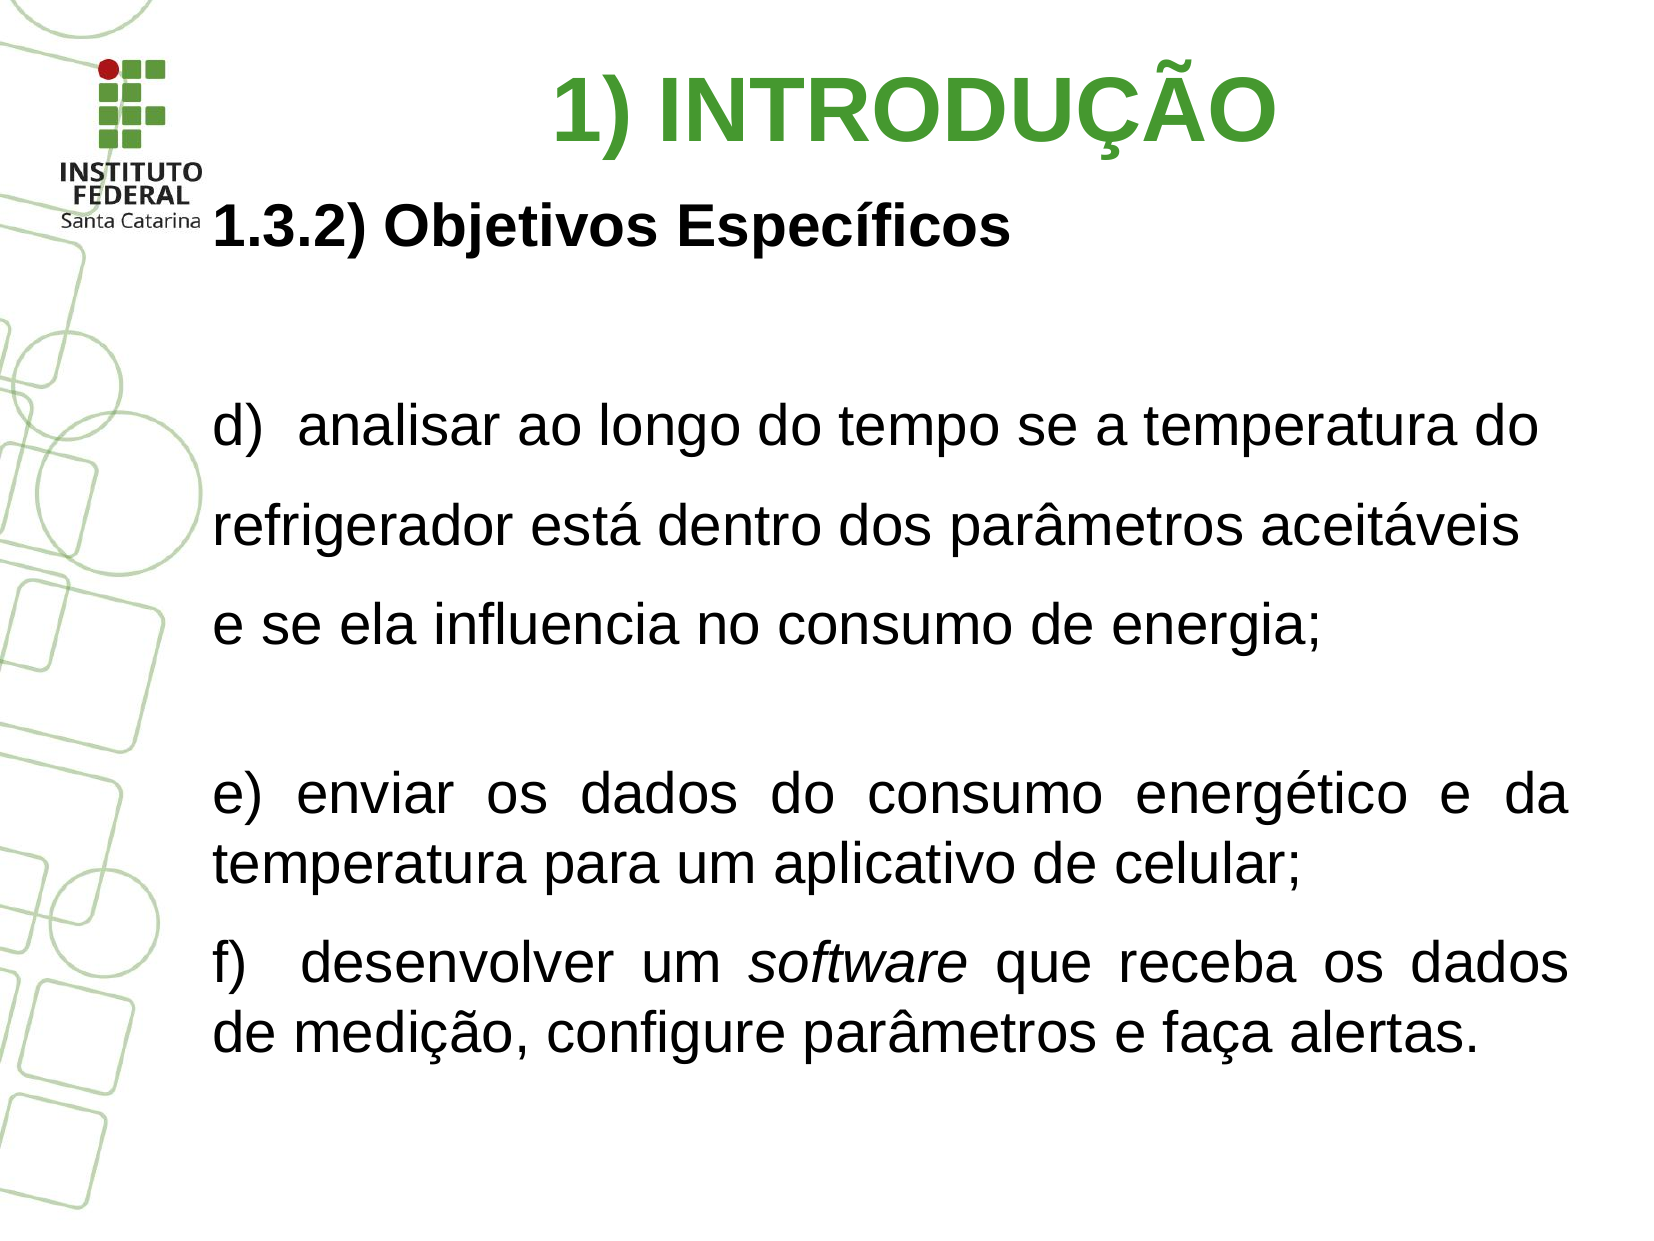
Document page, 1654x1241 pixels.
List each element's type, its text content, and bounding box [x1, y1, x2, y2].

title 1) INTRODUÇÃO [259, 1, 1571, 186]
list 1.3.2) Objetivos Específicos d) analisar ao longo do tempo se a temperatura do refrigerador está dentro dos parâmetros aceitáveis e se ela influencia no consumo de energia; e) enviar os dados do consumo energético e da temperatura para um aplicativo de celular; f) desenvolver um software que receba os dados de medição, configure parâmetros e faça alertas. [212, 186, 1571, 1183]
picture [0, 0, 1654, 1241]
